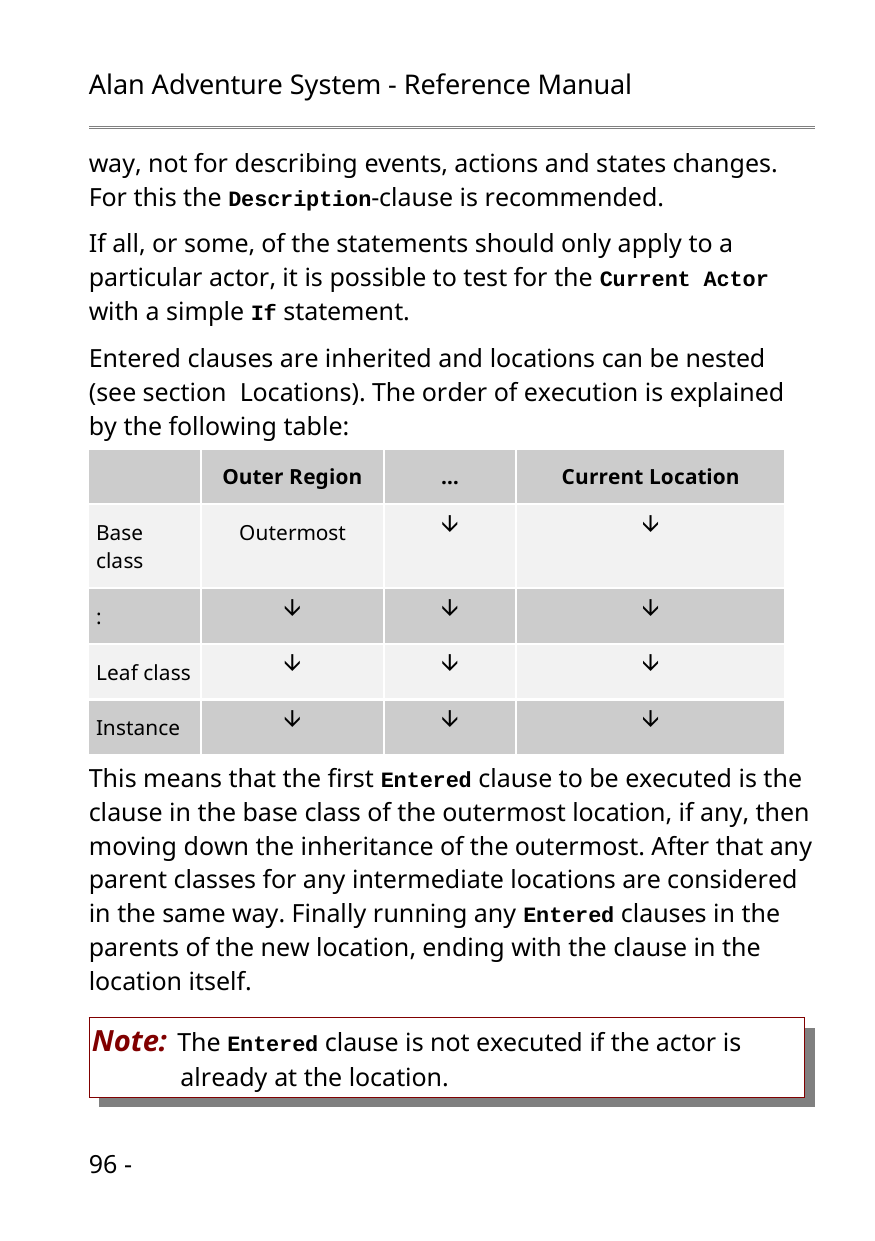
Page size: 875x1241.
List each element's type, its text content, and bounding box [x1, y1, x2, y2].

table_cell  [202, 645, 383, 698]
table_cell : [89, 589, 200, 643]
table_cell  [202, 589, 383, 643]
table_cell  [517, 589, 784, 643]
table_header Outer Region [202, 450, 383, 503]
table_cell Leaf class [89, 645, 200, 698]
table_header … [385, 450, 515, 503]
table_cell  [202, 701, 383, 754]
table_cell  [385, 505, 515, 587]
table_cell Base class [89, 505, 200, 587]
table_cell  [517, 505, 784, 587]
table_cell  [385, 645, 515, 698]
table_header [89, 450, 200, 503]
table_cell Outermost [202, 505, 383, 587]
table_header Current Location [517, 450, 784, 503]
list The Entered clause is not executed if the actor is already at the location. [90, 1018, 804, 1097]
table_cell  [517, 645, 784, 698]
text This means that the first Entered clause to be executed is the clause in the base class of the outermost location, if any, then moving down the inheritance of the outermost. After that any parent classes for any intermediate locations are considered in the same way. Finally running any Entered clauses in the parents of the new location, ending with the clause in the location itself. [88, 761, 815, 998]
table_cell Instance [89, 701, 200, 754]
table_cell  [385, 701, 515, 754]
table_cell  [385, 589, 515, 643]
text Entered clauses are inherited and locations can be nested (see section Locations). The order of execution is explained by the follow­ing table: [88, 341, 815, 443]
text If all, or some, of the statements should only apply to a particular actor, it is possible to test for the Current Actor with a simple If statement. [88, 226, 815, 328]
table_cell  [517, 701, 784, 754]
text way, not for describing events, actions and states changes. For this the Description-clause is recommended. [88, 146, 815, 213]
